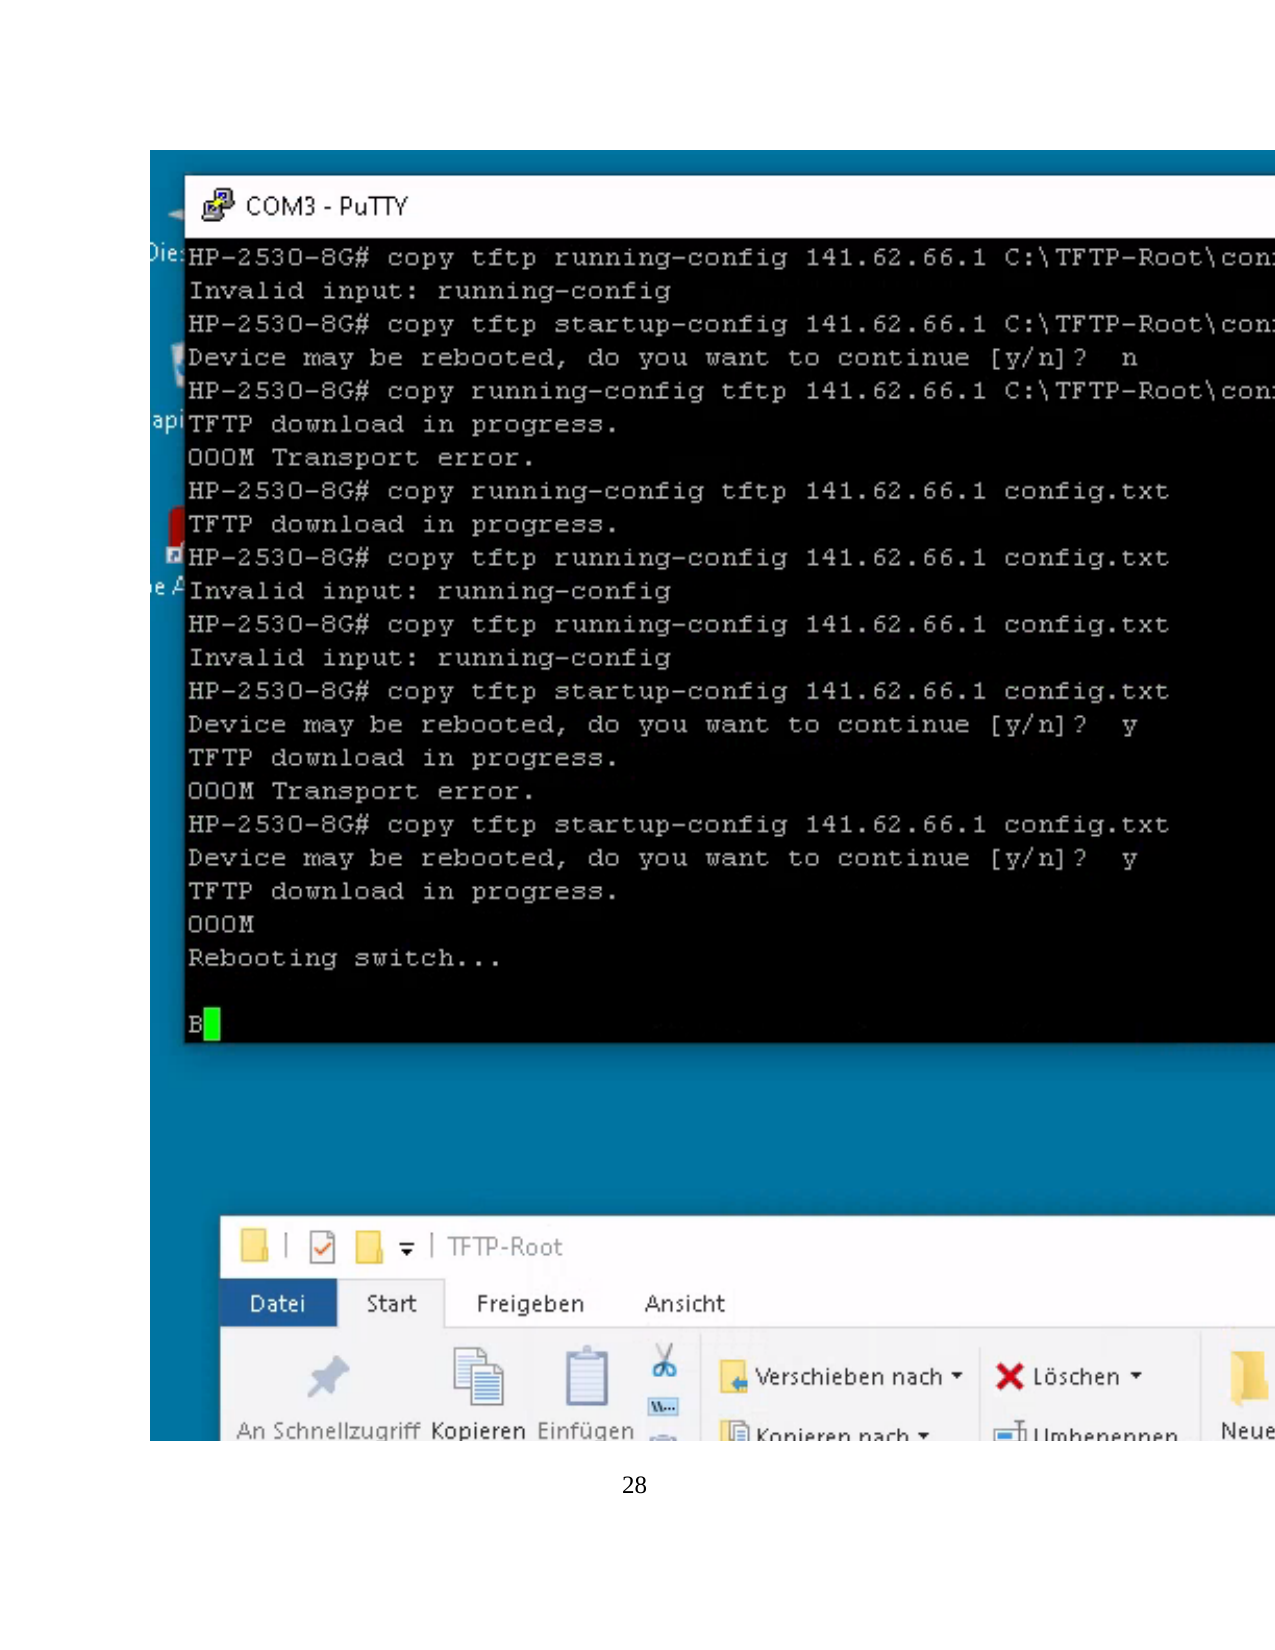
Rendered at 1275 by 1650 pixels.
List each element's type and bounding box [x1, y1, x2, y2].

picture [165, 172, 1275, 1046]
picture [218, 1214, 1275, 1441]
picture [150, 247, 176, 263]
picture [150, 412, 178, 434]
picture [156, 581, 164, 596]
